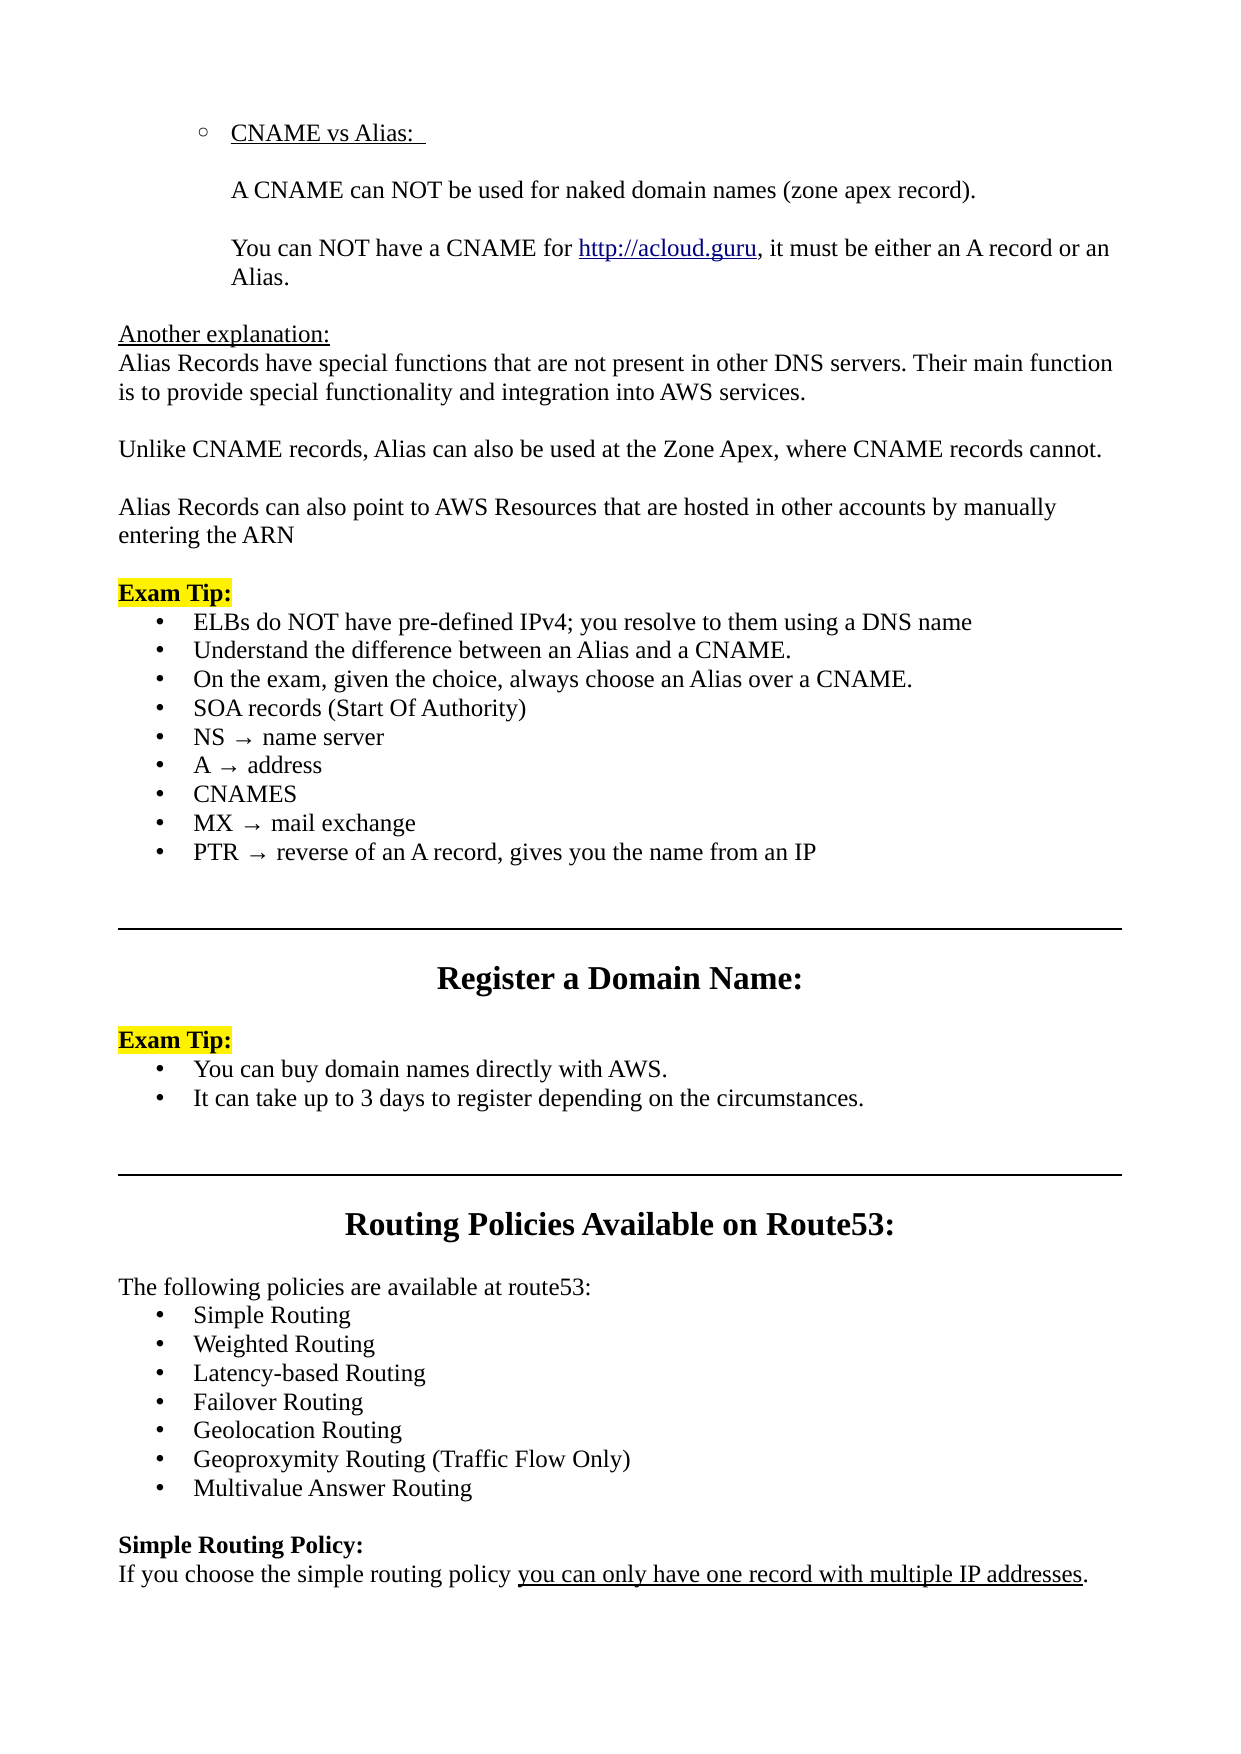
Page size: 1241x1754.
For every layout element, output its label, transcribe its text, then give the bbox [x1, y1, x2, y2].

text Another explanation: [118, 319, 1122, 348]
text Routing Policies Available on Route53: [118, 1204, 1122, 1243]
list Geoproxymity Routing (Traffic Flow Only) [156, 1444, 1122, 1473]
text Exam Tip: [118, 578, 1122, 607]
list CNAMES [156, 779, 1122, 808]
text Alias Records have special functions that are not present in other DNS servers. Their main function is to provide special functionality and integration into AWS services. [118, 348, 1122, 406]
list PTR → reverse of an A record, gives you the name from an IP [156, 837, 1122, 866]
list NS → name server [156, 722, 1122, 751]
list MX → mail exchange [156, 808, 1122, 837]
list Weighted Routing [156, 1329, 1122, 1358]
list ELBs do NOT have pre-defined IPv4; you resolve to them using a DNS name [156, 607, 1122, 636]
list You can buy domain names directly with AWS. [156, 1054, 1122, 1083]
text Unlike CNAME records, Alias can also be used at the Zone Apex, where CNAME records cannot. [118, 434, 1122, 463]
list On the exam, given the choice, always choose an Alias over a CNAME. [156, 664, 1122, 693]
list Failover Routing [156, 1387, 1122, 1415]
list CNAME vs Alias: [193, 118, 1122, 147]
list You can NOT have a CNAME for http://acloud.guru, it must be either an A record or an Alias. [193, 233, 1122, 291]
list A CNAME can NOT be used for naked domain names (zone apex record). [193, 176, 1122, 204]
text Exam Tip: [118, 1026, 1122, 1054]
list A → address [156, 751, 1122, 779]
text Alias Records can also point to AWS Resources that are hosted in other accounts by manually entering the ARN [118, 492, 1122, 549]
list It can take up to 3 days to register depending on the circumstances. [156, 1083, 1122, 1112]
text Simple Routing Policy: [118, 1530, 1122, 1559]
text If you choose the simple routing policy you can only have one record with multiple IP addresses. [118, 1559, 1122, 1588]
list Geolocation Routing [156, 1415, 1122, 1444]
list Multivalue Answer Routing [156, 1473, 1122, 1502]
list SOA records (Start Of Authority) [156, 693, 1122, 722]
list Understand the difference between an Alias and a CNAME. [156, 636, 1122, 664]
list Simple Routing [156, 1300, 1122, 1329]
text Register a Domain Name: [118, 958, 1122, 997]
text The following policies are available at route53: [118, 1272, 1122, 1300]
list Latency-based Routing [156, 1358, 1122, 1387]
